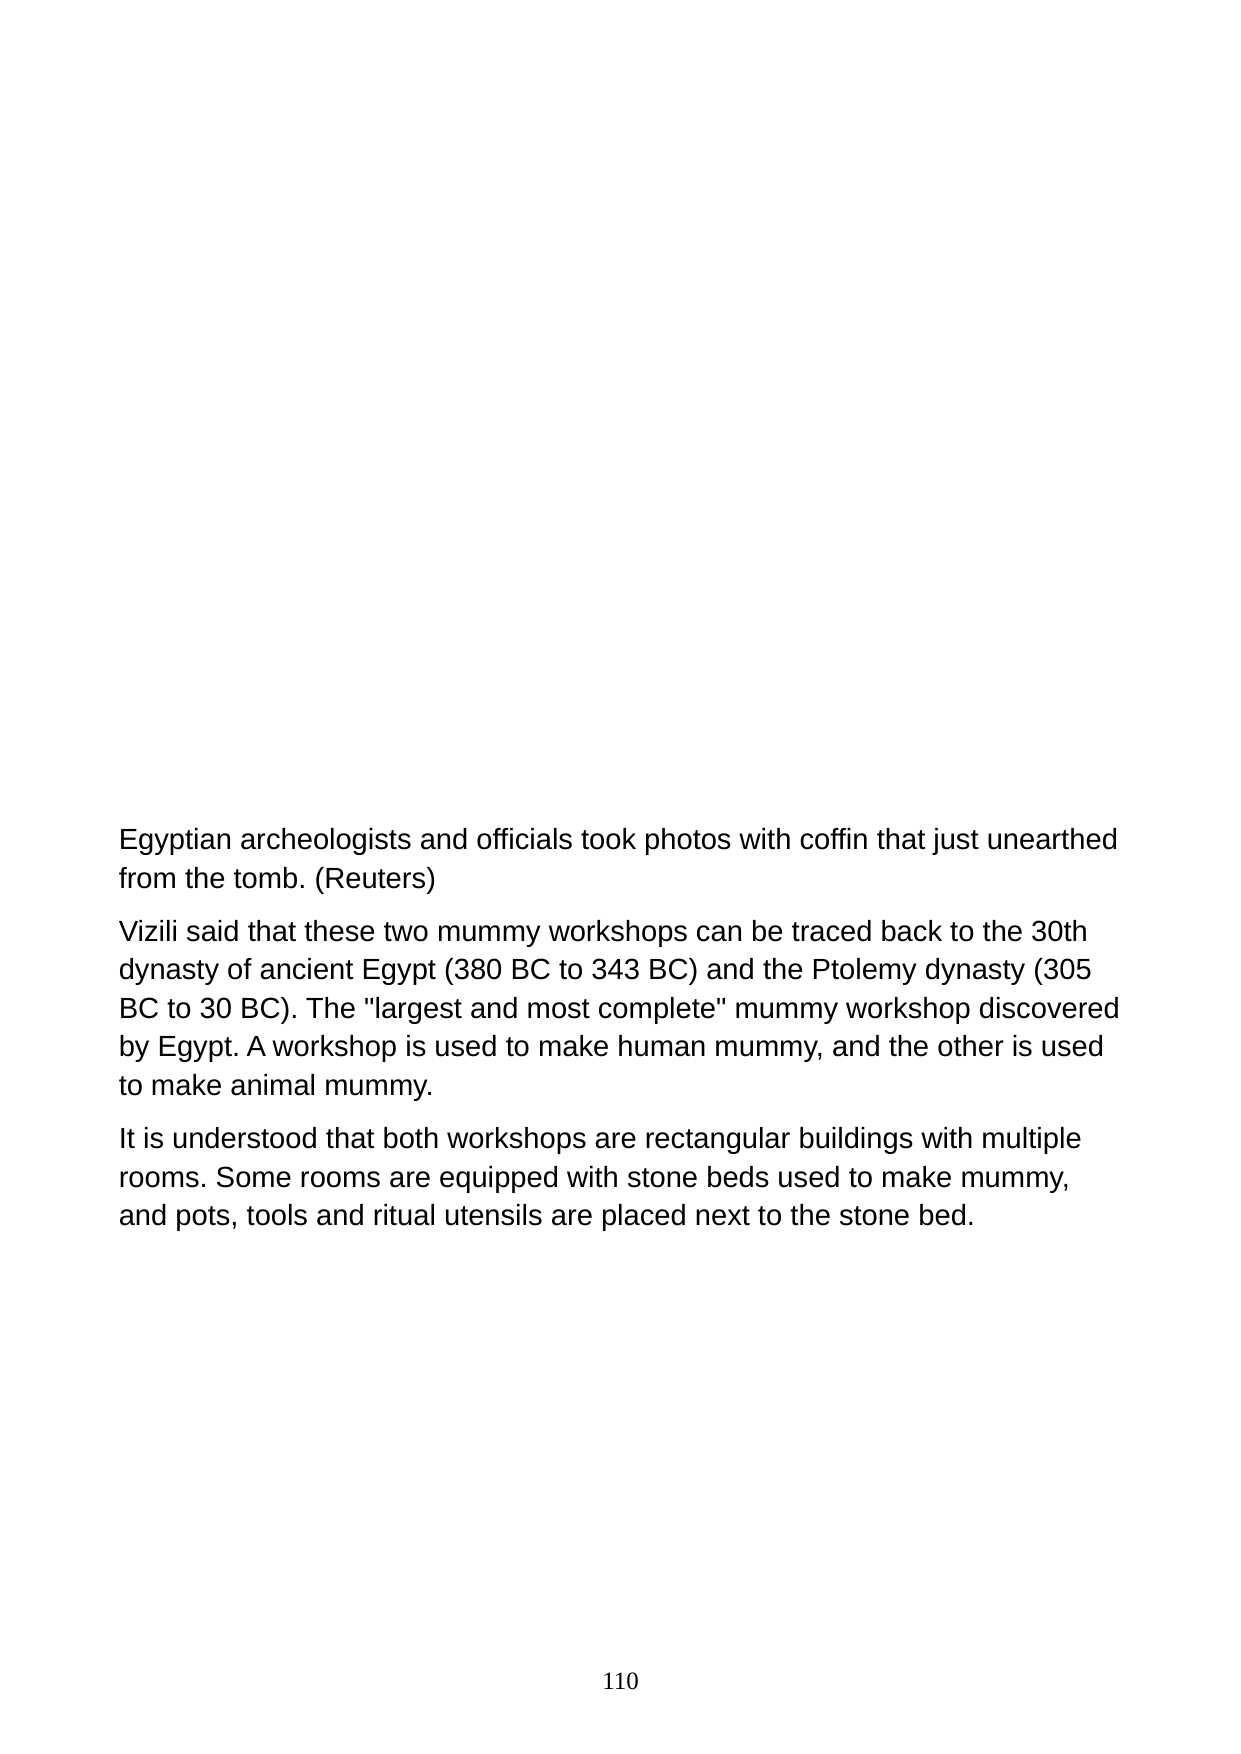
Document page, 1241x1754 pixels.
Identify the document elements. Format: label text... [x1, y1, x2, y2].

text Egyptian archeologists and officials took photos with coffin that just unearthed from the tomb. (Reuters) [118, 118, 1122, 894]
text It is understood that both workshops are rectangular buildings with multiple rooms. Some rooms are equipped with stone beds used to make mummy, and pots, tools and ritual utensils are placed next to the stone bed. [118, 1121, 1122, 1232]
text Vizili said that these two mummy workshops can be traced back to the 30th dynasty of ancient Egypt (380 BC to 343 BC) and the Ptolemy dynasty (305 BC to 30 BC). The "largest and most complete" mummy workshop discovered by Egypt. A workshop is used to make human mummy, and the other is used to make animal mummy. [118, 914, 1122, 1101]
